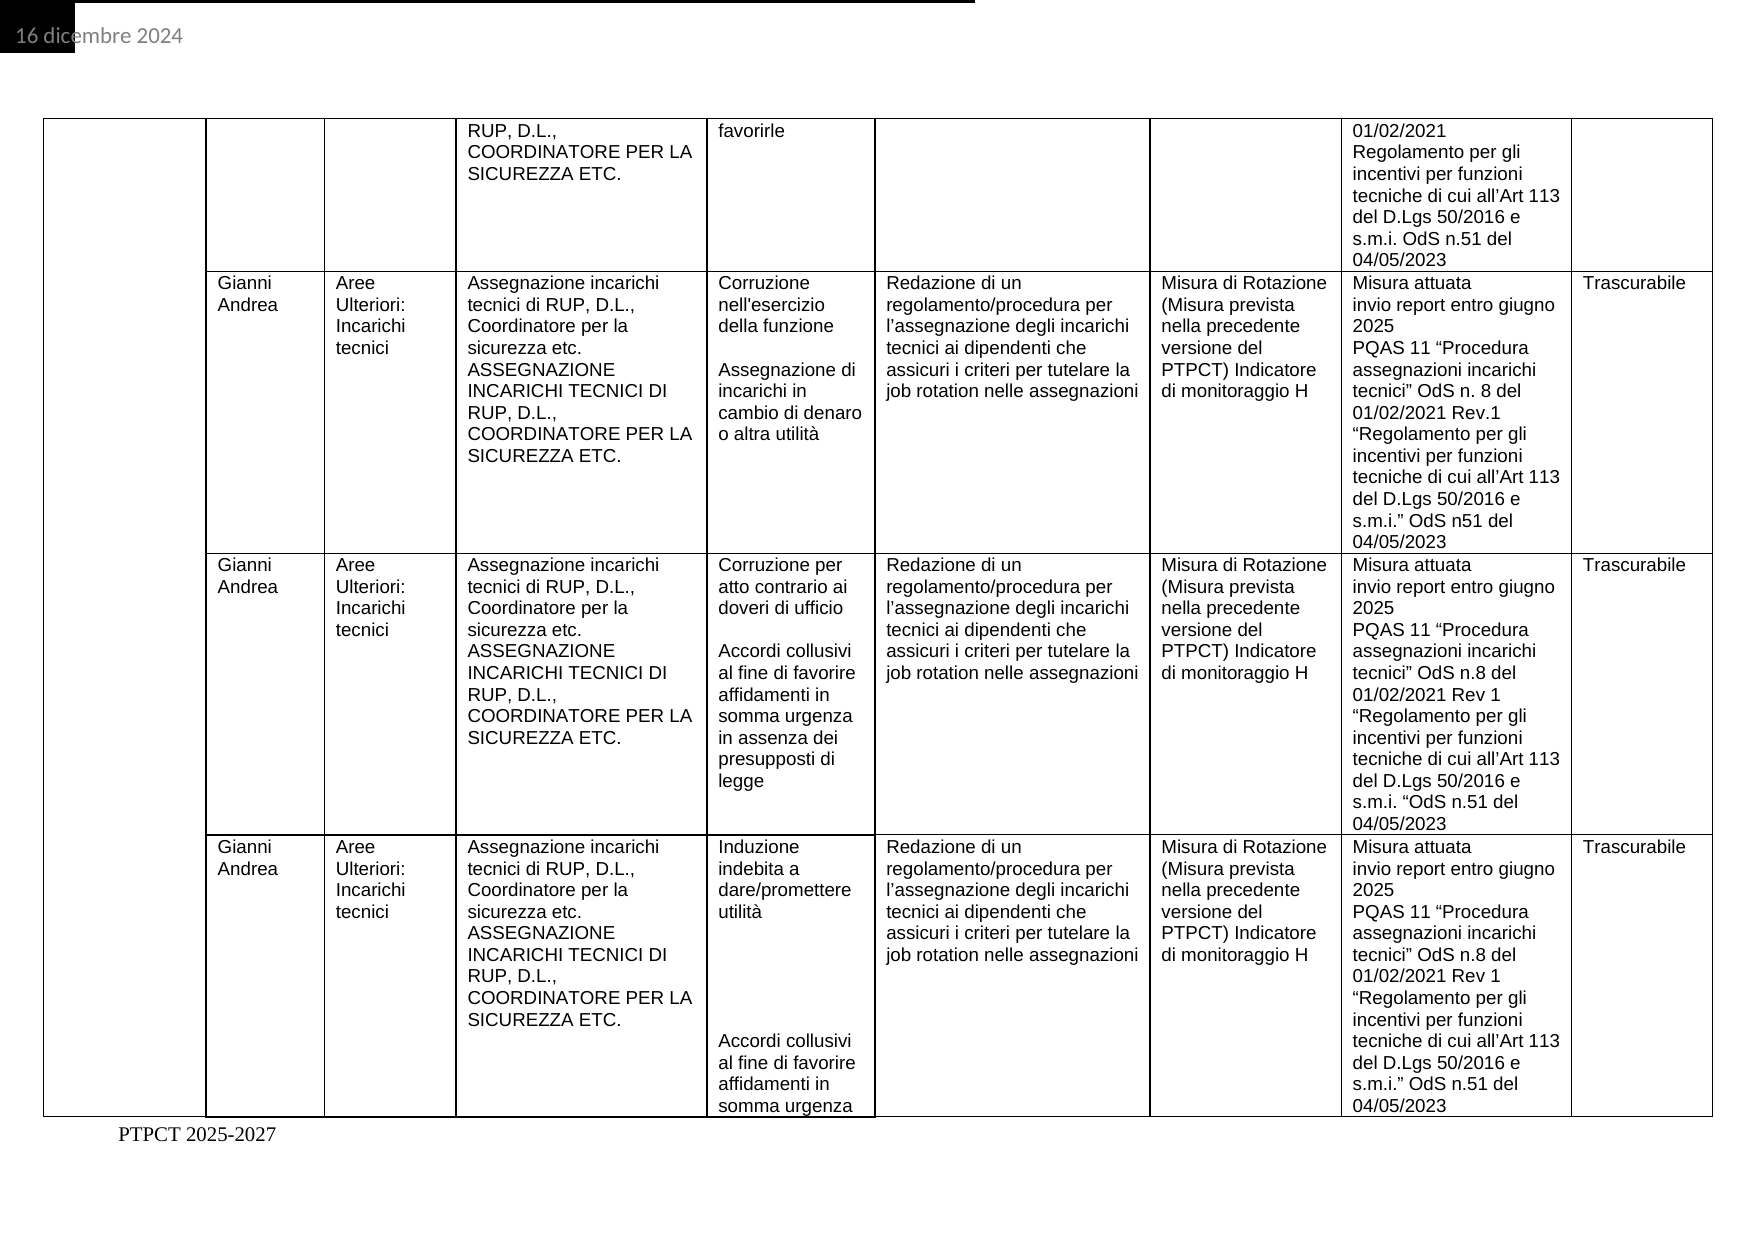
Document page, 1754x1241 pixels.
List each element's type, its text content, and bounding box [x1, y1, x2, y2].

table_cell [207, 119, 324, 271]
table_cell Redazione di un regolamento/procedura per l’assegnazione degli incarichi tecnici ai dipendenti che assicuri i criteri per tutelare la job rotation nelle assegnazioni [876, 272, 1149, 552]
table_cell Redazione di un regolamento/procedura per l’assegnazione degli incarichi tecnici ai dipendenti che assicuri i criteri per tutelare la job rotation nelle assegnazioni [876, 554, 1149, 834]
table_cell Trascurabile [1572, 835, 1712, 1116]
table_cell Assegnazione incarichi tecnici di RUP, D.L., Coordinatore per la sicurezza etc. ASSEGNAZIONE INCARICHI TECNICI DI RUP, D.L., COORDINATORE PER LA SICUREZZA ETC. [457, 836, 706, 1116]
table_cell Corruzione per atto contrario ai doveri di ufficio Accordi collusivi al fine di favorire affidamenti in somma urgenza in assenza dei presupposti di legge [708, 554, 874, 834]
table_cell Misura di Rotazione (Misura prevista nella precedente versione del PTPCT) Indicatore di monitoraggio H [1151, 835, 1341, 1116]
table_cell [44, 119, 205, 1116]
table_cell Trascurabile [1572, 272, 1712, 552]
table_cell [876, 119, 1149, 271]
table_cell Assegnazione incarichi tecnici di RUP, D.L., Coordinatore per la sicurezza etc. ASSEGNAZIONE INCARICHI TECNICI DI RUP, D.L., COORDINATORE PER LA SICUREZZA ETC. [457, 272, 706, 552]
table_cell Trascurabile [1572, 554, 1712, 834]
table_cell Misura di Rotazione (Misura prevista nella precedente versione del PTPCT) Indicatore di monitoraggio H [1151, 272, 1341, 552]
table_cell [325, 119, 455, 271]
table_cell Gianni Andrea [207, 272, 324, 552]
table_cell [1151, 119, 1341, 271]
table_cell Corruzione nell'esercizio della funzione Assegnazione di incarichi in cambio di denaro o altra utilità [708, 272, 874, 552]
table_cell Induzione indebita a dare/promettere utilità Accordi collusivi al fine di favorire affidamenti in somma urgenza [708, 836, 874, 1116]
table_cell Gianni Andrea [207, 554, 324, 834]
table_cell Aree Ulteriori: Incarichi tecnici [325, 272, 455, 552]
table_cell Aree Ulteriori: Incarichi tecnici [325, 836, 455, 1116]
table_cell Redazione di un regolamento/procedura per l’assegnazione degli incarichi tecnici ai dipendenti che assicuri i criteri per tutelare la job rotation nelle assegnazioni [876, 835, 1149, 1116]
table_cell favorirle [708, 119, 874, 271]
table_cell Assegnazione incarichi tecnici di RUP, D.L., Coordinatore per la sicurezza etc. ASSEGNAZIONE INCARICHI TECNICI DI RUP, D.L., COORDINATORE PER LA SICUREZZA ETC. [457, 554, 706, 834]
table_cell Misura attuata invio report entro giugno 2025 PQAS 11 “Procedura assegnazioni incarichi tecnici” OdS n.8 del 01/02/2021 Rev 1 “Regolamento per gli incentivi per funzioni tecniche di cui all’Art 113 del D.Lgs 50/2016 e s.m.i.” OdS n.51 del 04/05/2023 [1342, 835, 1571, 1116]
table_cell [1572, 119, 1712, 271]
table_cell Misura attuata invio report entro giugno 2025 PQAS 11 “Procedura assegnazioni incarichi tecnici” OdS n.8 del 01/02/2021 Rev 1 “Regolamento per gli incentivi per funzioni tecniche di cui all’Art 113 del D.Lgs 50/2016 e s.m.i. “OdS n.51 del 04/05/2023 [1342, 554, 1571, 834]
table_cell Gianni Andrea [207, 836, 324, 1116]
table_cell 01/02/2021 Regolamento per gli incentivi per funzioni tecniche di cui all’Art 113 del D.Lgs 50/2016 e s.m.i. OdS n.51 del 04/05/2023 [1342, 119, 1571, 271]
table_cell Aree Ulteriori: Incarichi tecnici [325, 554, 455, 834]
table_cell Misura di Rotazione (Misura prevista nella precedente versione del PTPCT) Indicatore di monitoraggio H [1151, 554, 1341, 834]
table_cell Misura attuata invio report entro giugno 2025 PQAS 11 “Procedura assegnazioni incarichi tecnici” OdS n. 8 del 01/02/2021 Rev.1 “Regolamento per gli incentivi per funzioni tecniche di cui all’Art 113 del D.Lgs 50/2016 e s.m.i.” OdS n51 del 04/05/2023 [1342, 272, 1571, 552]
table_cell RUP, D.L., COORDINATORE PER LA SICUREZZA ETC. [457, 119, 706, 271]
